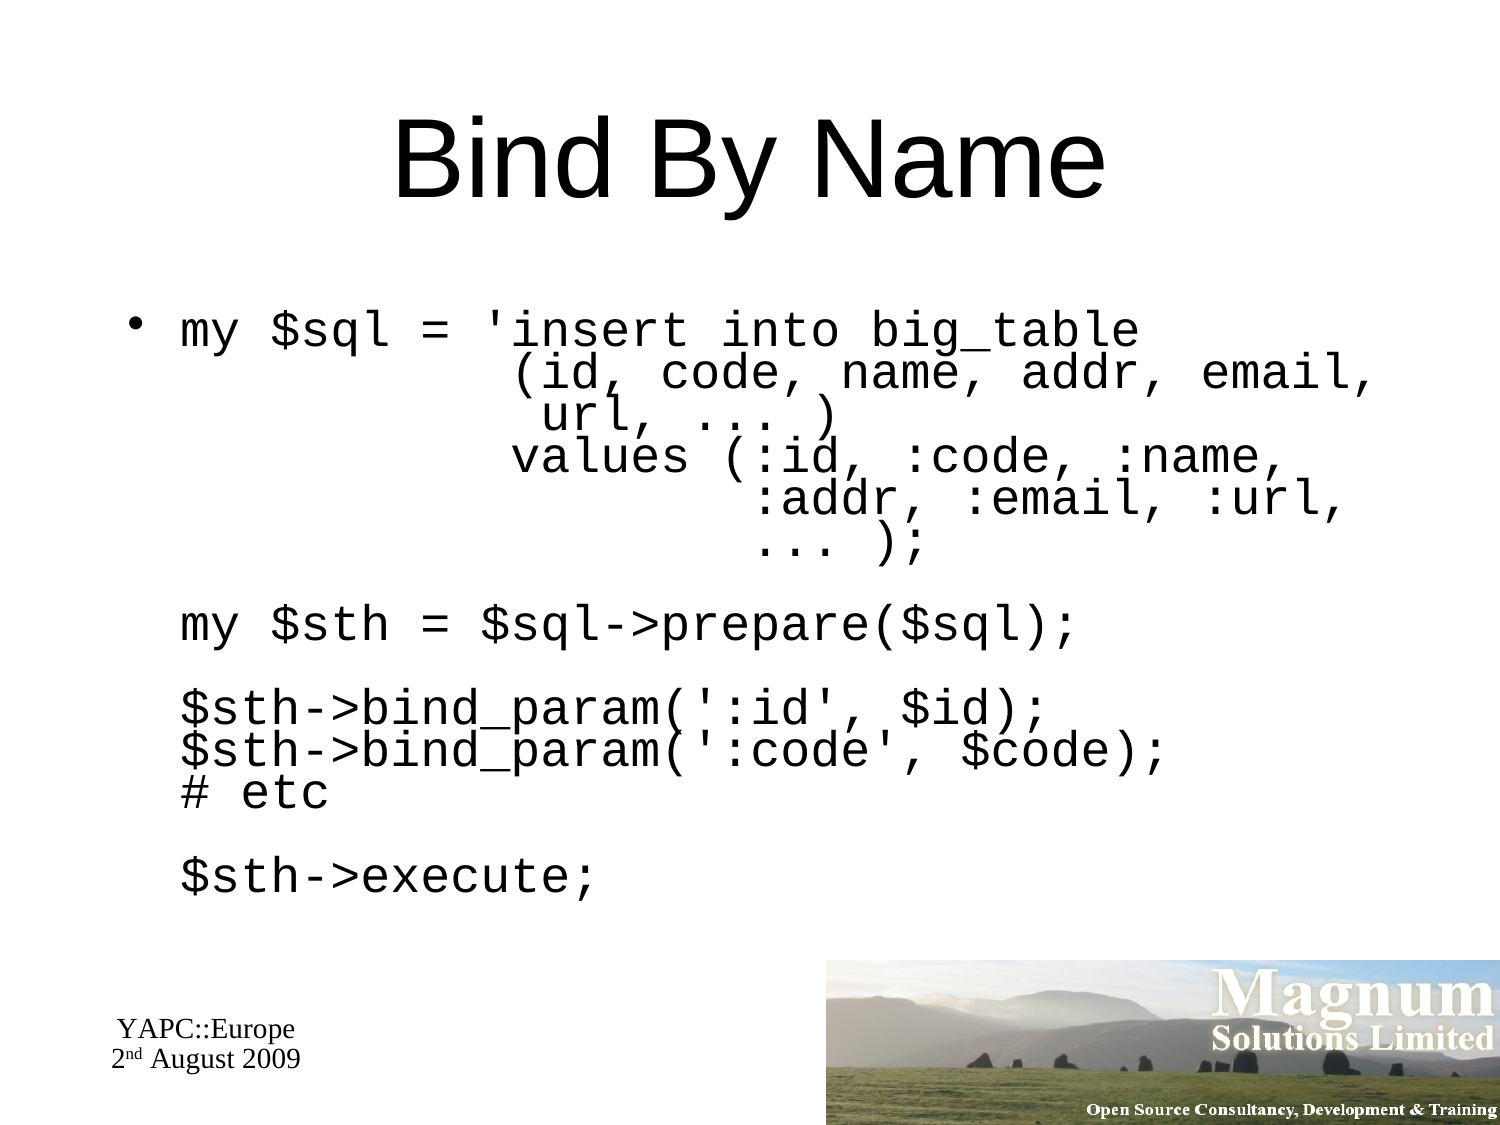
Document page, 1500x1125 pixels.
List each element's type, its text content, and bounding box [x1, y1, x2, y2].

picture [826, 960, 1500, 1125]
title Bind By Name [110, 26, 1391, 288]
list my $sql = 'insert into big_table (id, code, name, addr, email, url, ... ) values (:id, :code, :name, :addr, :email, :url, ... ); my $sth = $sql->prepare($sql); $sth->bind_param(':id', $id); $sth->bind_param(':code', $code); # etc $sth->execute; [110, 312, 1391, 1006]
